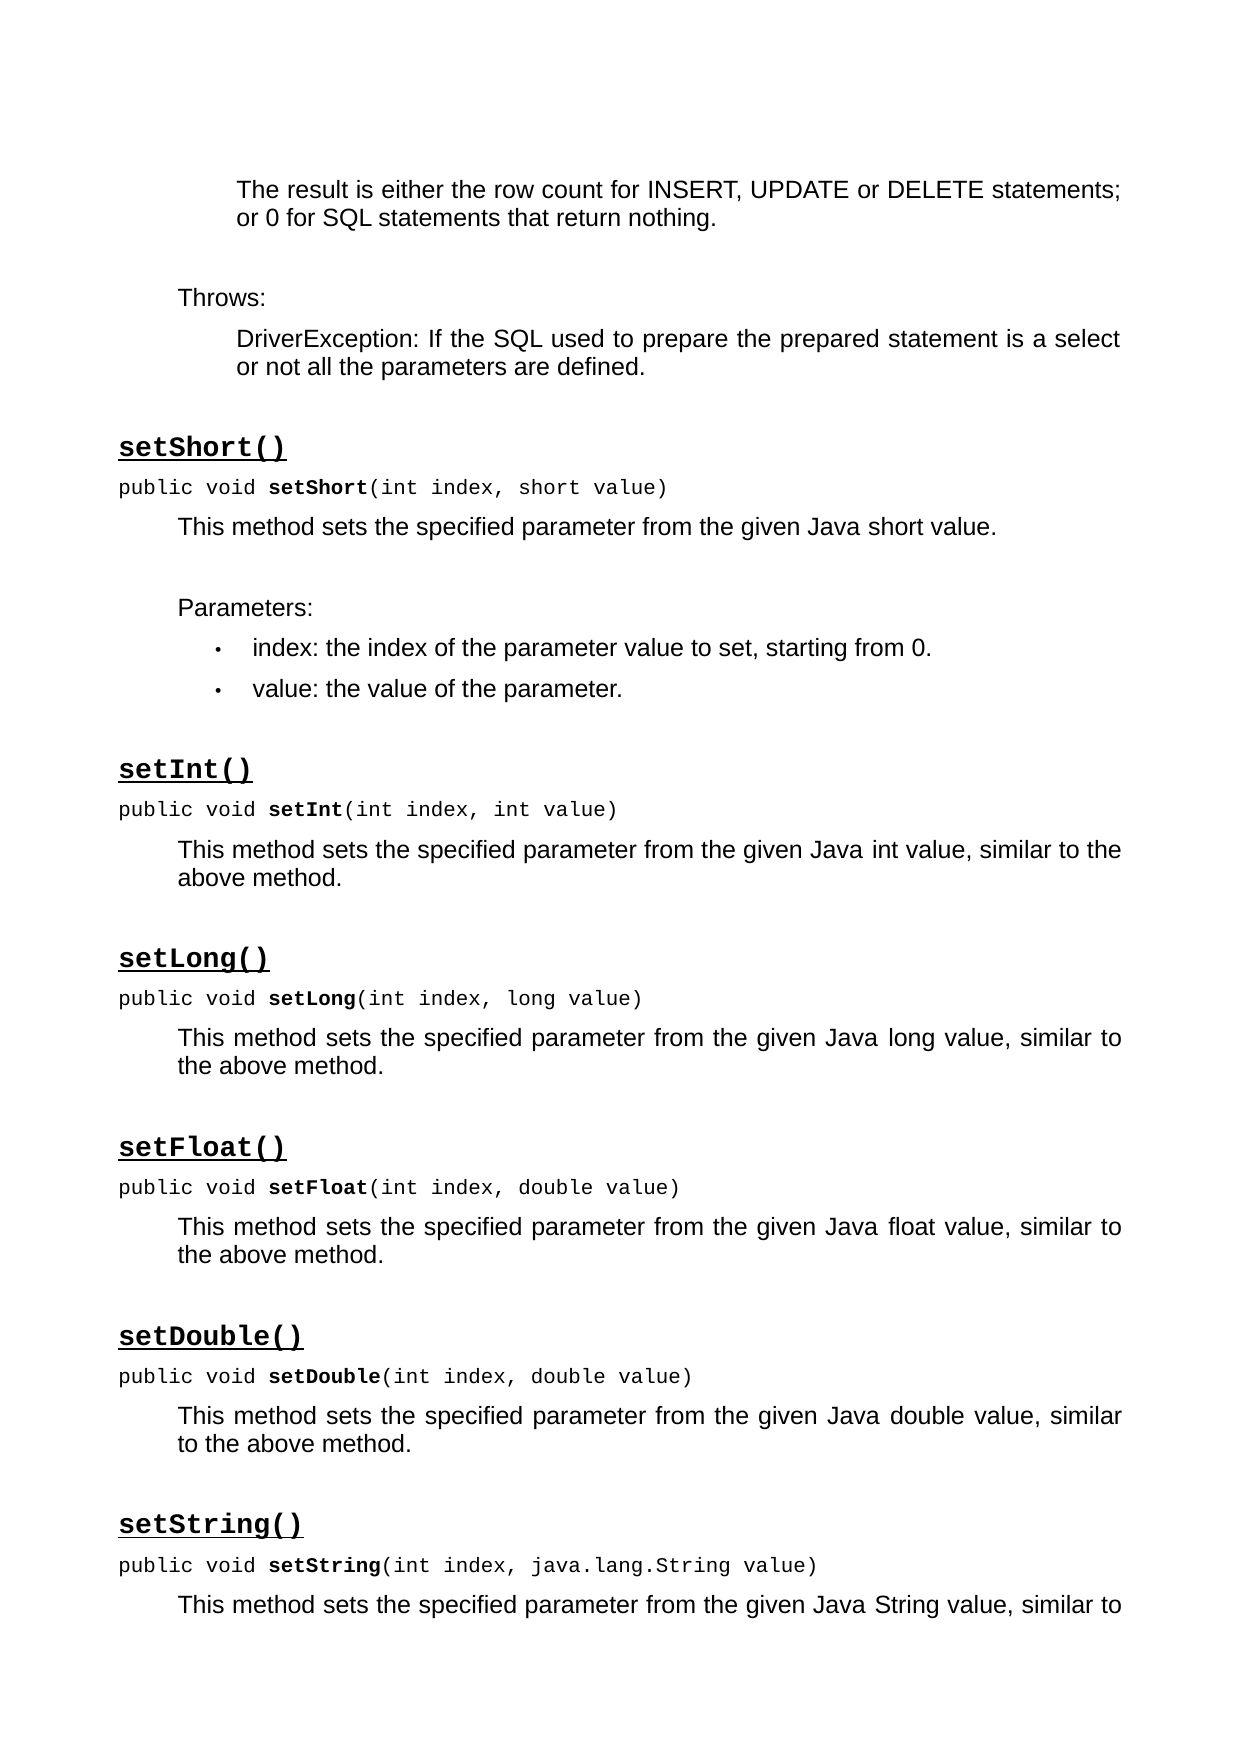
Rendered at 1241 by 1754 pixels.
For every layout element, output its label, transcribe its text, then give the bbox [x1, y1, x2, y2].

list value: the value of the parameter. [215, 674, 1122, 702]
list This method sets the specified parameter from the given Java float value, similar to the above method. [177, 1213, 1122, 1269]
subtitle Throws: [177, 284, 1122, 312]
list index: the index of the parameter value to set, starting from 0. [215, 634, 1122, 662]
text public void setInt(int index, int value) [118, 799, 1122, 823]
list This method sets the specified parameter from the given Java String value, similar to [177, 1591, 1122, 1619]
list This method sets the specified parameter from the given Java int value, similar to the above method. [177, 835, 1122, 891]
subtitle setInt() [118, 755, 1122, 787]
list This method sets the specified parameter from the given Java long value, similar to the above method. [177, 1024, 1122, 1080]
list DriverException: If the SQL used to prepare the prepared statement is a select or not all the parameters are defined. [236, 324, 1122, 380]
subtitle setFloat() [118, 1133, 1122, 1165]
subtitle Parameters: [177, 594, 1122, 622]
text public void setLong(int index, long value) [118, 988, 1122, 1012]
subtitle setShort() [118, 433, 1122, 465]
list The result is either the row count for INSERT, UPDATE or DELETE statements; or 0 for SQL statements that return nothing. [236, 176, 1122, 231]
list This method sets the specified parameter from the given Java short value. [177, 513, 1122, 541]
subtitle setLong() [118, 944, 1122, 976]
subtitle setDouble() [118, 1322, 1122, 1353]
text public void setFloat(int index, double value) [118, 1177, 1122, 1201]
text public void setDouble(int index, double value) [118, 1366, 1122, 1389]
subtitle setString() [118, 1511, 1122, 1542]
text public void setString(int index, java.lang.String value) [118, 1555, 1122, 1578]
text public void setShort(int index, short value) [118, 477, 1122, 501]
list This method sets the specified parameter from the given Java double value, similar to the above method. [177, 1402, 1122, 1458]
